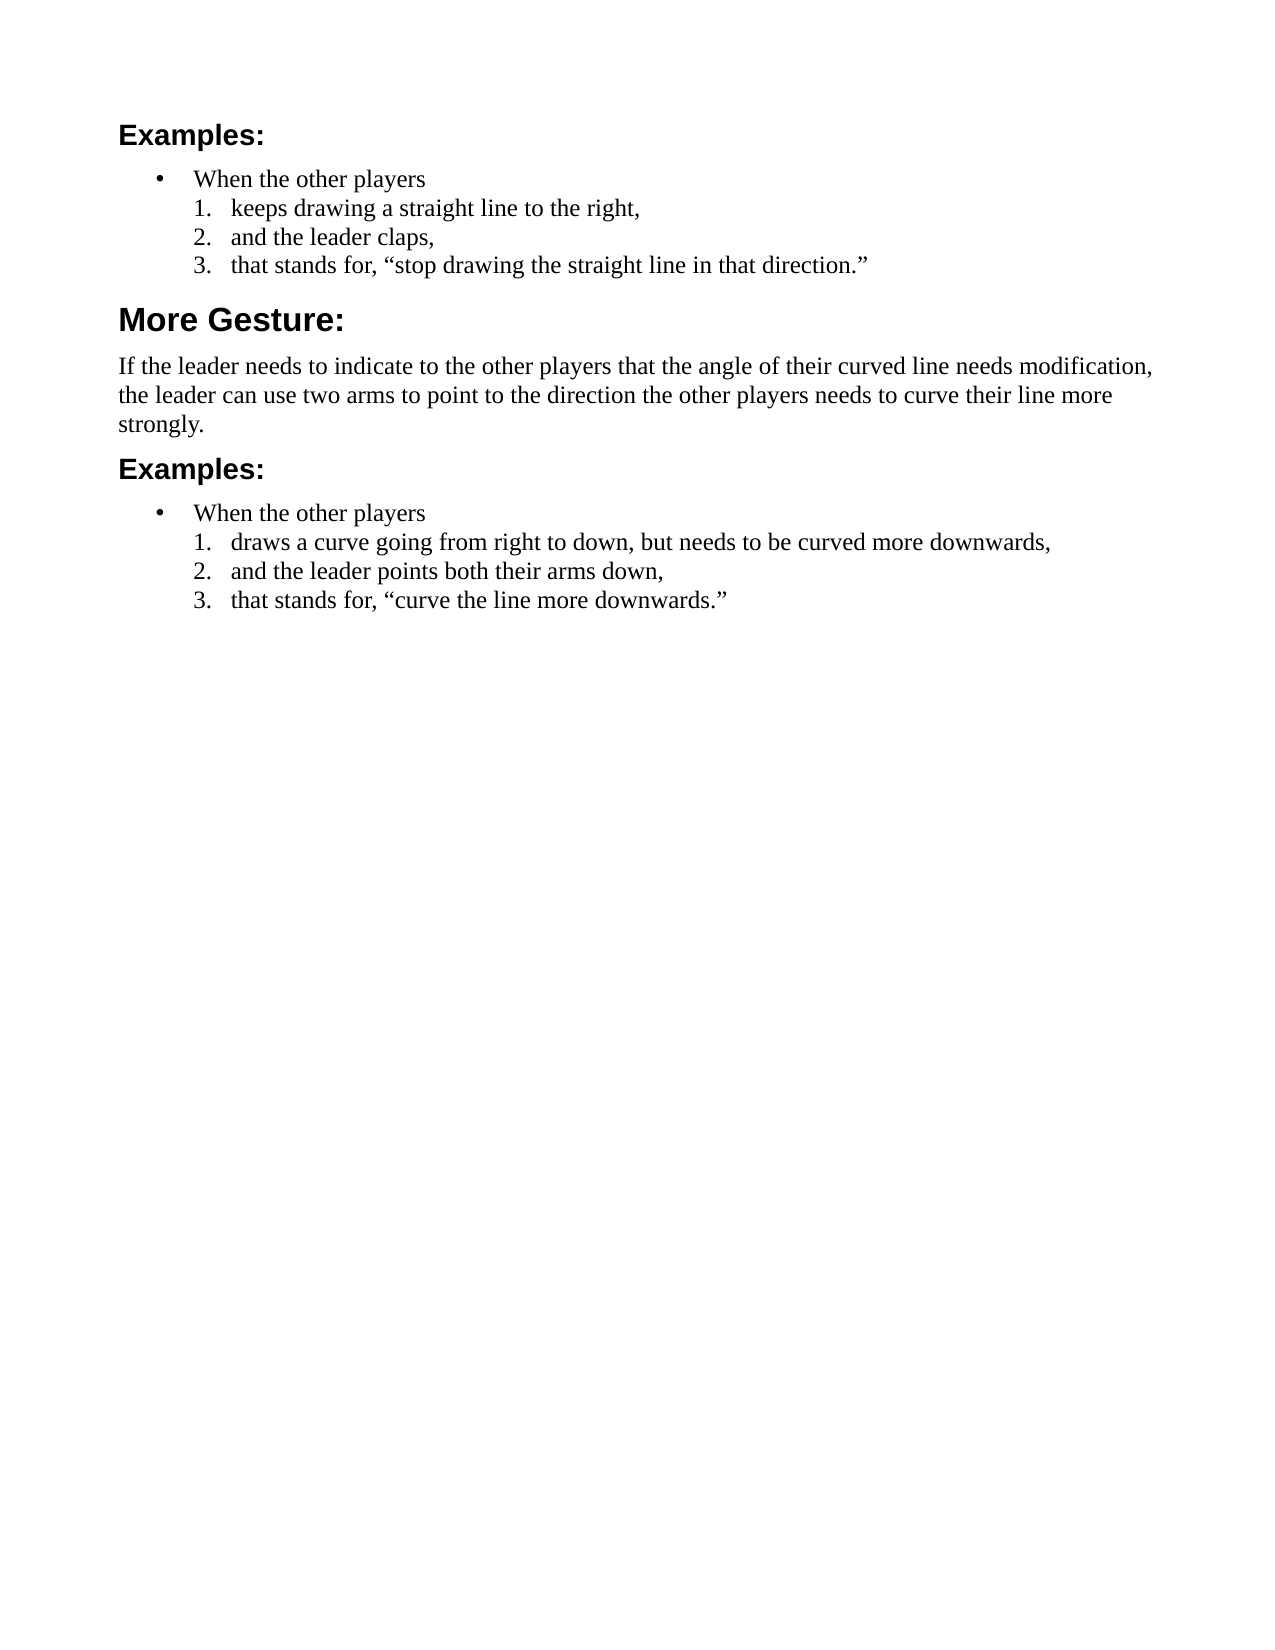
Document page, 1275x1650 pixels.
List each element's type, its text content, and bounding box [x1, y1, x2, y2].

list draws a curve going from right to down, but needs to be curved more downwards, [193, 527, 1157, 556]
list When the other players [156, 164, 1157, 193]
subtitle Examples: [118, 118, 1157, 152]
subtitle Examples: [118, 452, 1157, 486]
list When the other players [156, 498, 1157, 527]
list that stands for, “curve the line more downwards.” [193, 585, 1157, 613]
list keeps drawing a straight line to the right, [193, 193, 1157, 222]
subtitle More Gesture: [118, 300, 1157, 339]
text If the leader needs to indicate to the other players that the angle of their curved line needs modification, the leader can use two arms to point to the direction the other players needs to curve their line more strongly. [118, 351, 1157, 438]
list and the leader points both their arms down, [193, 556, 1157, 585]
list and the leader claps, [193, 222, 1157, 251]
list that stands for, “stop drawing the straight line in that direction.” [193, 251, 1157, 279]
